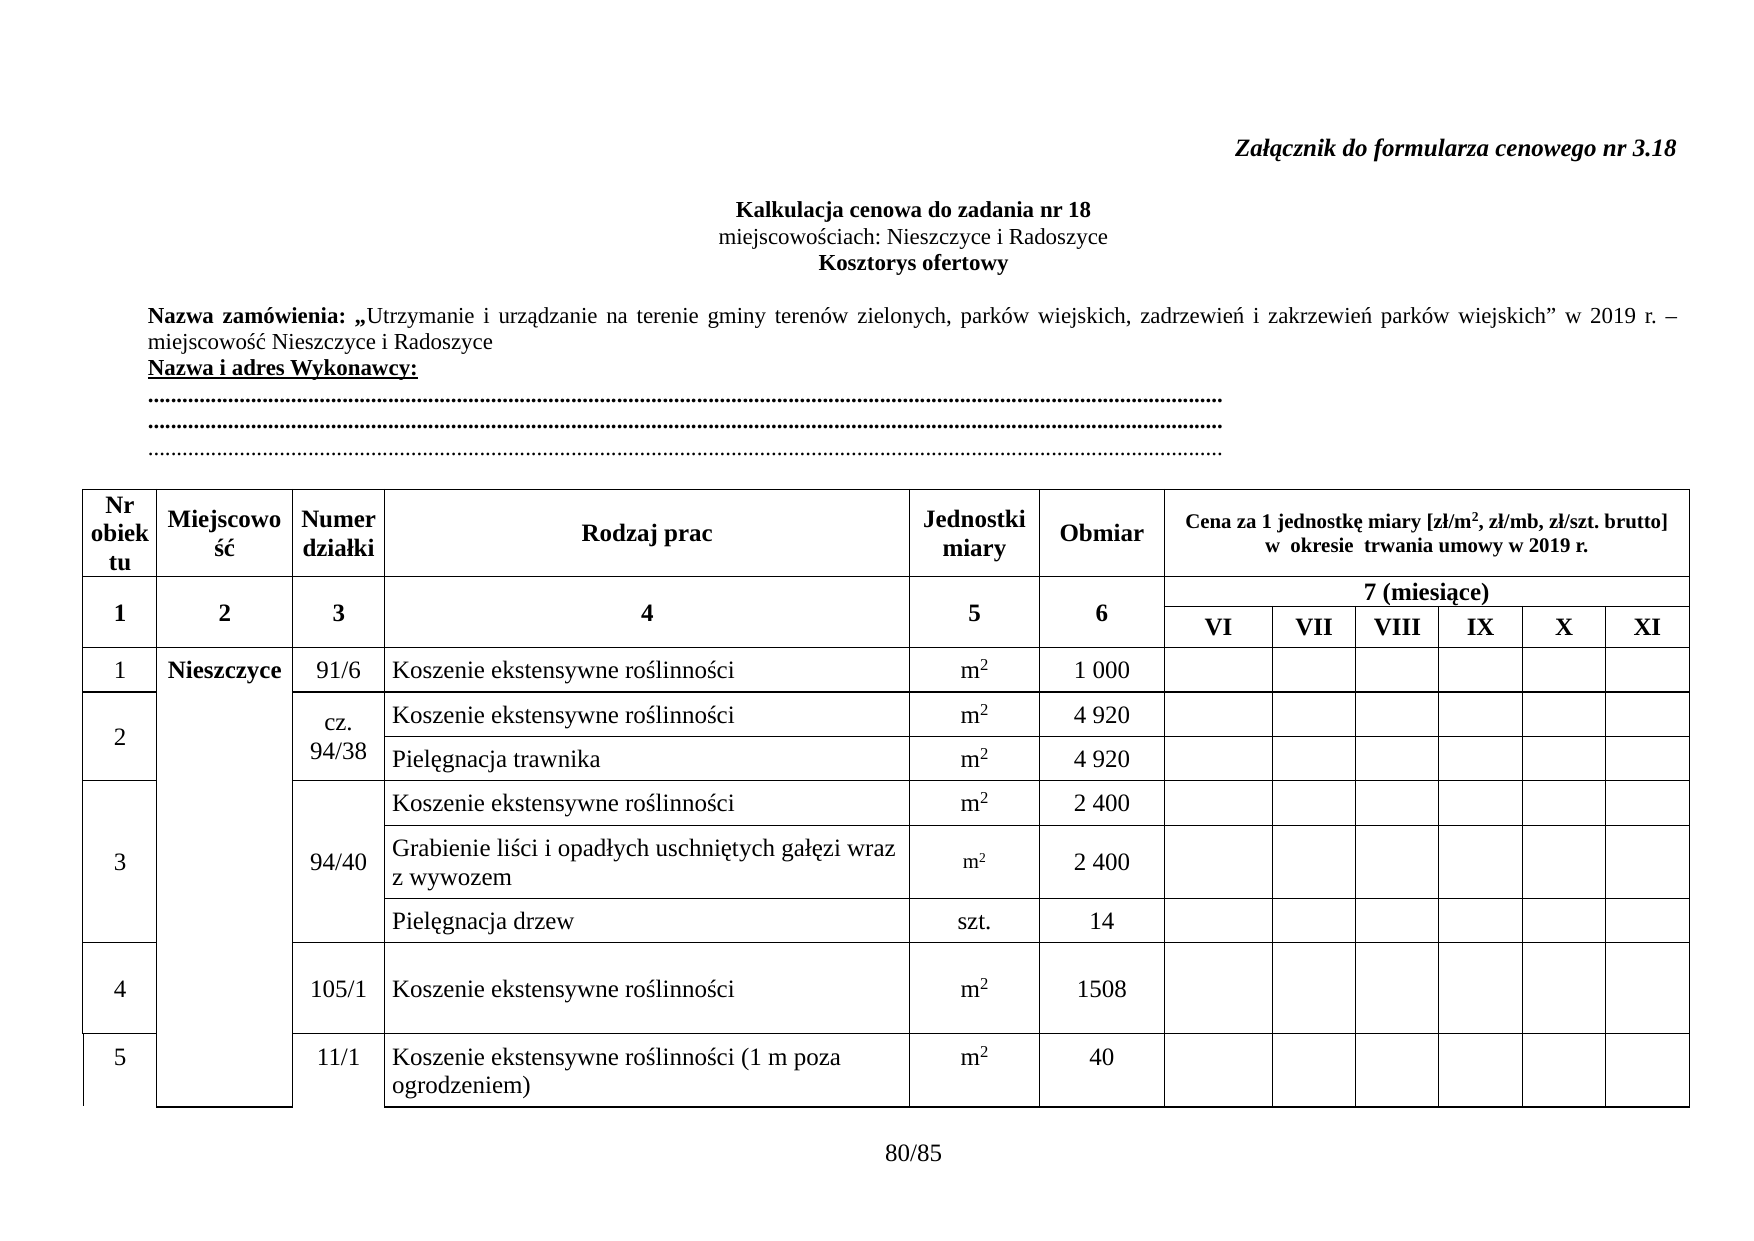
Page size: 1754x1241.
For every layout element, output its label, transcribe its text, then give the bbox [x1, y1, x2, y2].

table_cell [1439, 1034, 1522, 1106]
table_cell Koszenie ekstensywne roślinności [385, 693, 909, 736]
table_cell 105/1 [293, 943, 384, 1033]
table_cell [1606, 1034, 1689, 1106]
table_cell m2 [910, 781, 1039, 824]
text ............................................................................................................................................................................................ [148, 381, 1679, 407]
table_cell [1606, 943, 1689, 1033]
table_cell [1523, 1034, 1605, 1106]
table_cell 2 [157, 577, 292, 647]
table_cell [1165, 943, 1272, 1033]
table_cell Koszenie ekstensywne roślinności (1 m poza ogrodzeniem) [385, 1034, 909, 1106]
table_cell 5 [84, 1034, 156, 1106]
table_cell VII [1273, 607, 1355, 647]
table_cell 91/6 [293, 648, 384, 691]
table_cell [1165, 737, 1272, 780]
table_cell 94/40 [293, 781, 384, 942]
table_cell [1606, 826, 1689, 898]
table_cell 1 [83, 577, 156, 647]
table_cell [1356, 899, 1438, 942]
table_cell [1439, 737, 1522, 780]
table_cell 4 [83, 943, 156, 1033]
table_cell 1508 [1040, 943, 1164, 1033]
table_header Miejscowość [157, 490, 292, 576]
table_cell 3 [83, 781, 156, 942]
table_cell m2 [910, 693, 1039, 736]
table_cell [1523, 693, 1605, 736]
table_cell [1439, 943, 1522, 1033]
table_cell [1606, 693, 1689, 736]
table_cell [1523, 943, 1605, 1033]
table_cell [1606, 899, 1689, 942]
table_cell [1523, 648, 1605, 691]
table_cell 2 400 [1040, 781, 1164, 824]
table_cell Nieszczyce [157, 648, 292, 1106]
table_cell [1273, 1034, 1355, 1106]
table_header Jednostki miary [910, 490, 1039, 576]
text miejscowościach: Nieszczyce i Radoszyce [148, 223, 1679, 249]
text ............................................................................................................................................................................................ [148, 433, 1679, 460]
text Kosztorys ofertowy [148, 249, 1679, 275]
table_cell [1273, 781, 1355, 824]
table_cell [1606, 737, 1689, 780]
table_cell [1273, 693, 1355, 736]
table_cell 3 [293, 577, 384, 647]
table_cell VI [1165, 607, 1272, 647]
table_cell 11/1 [293, 1034, 384, 1106]
table_cell 40 [1040, 1034, 1164, 1106]
table_cell [1356, 693, 1438, 736]
table_cell 1 000 [1040, 648, 1164, 691]
table_cell [1165, 899, 1272, 942]
table_cell [1606, 781, 1689, 824]
table_cell [1356, 737, 1438, 780]
table_cell Koszenie ekstensywne roślinności [385, 648, 909, 691]
text Kalkulacja cenowa do zadania nr 18 [148, 196, 1679, 223]
table_cell X [1523, 607, 1605, 647]
table_cell [1356, 943, 1438, 1033]
text Załącznik do formularza cenowego nr 3.18 [148, 133, 1679, 162]
table_cell IX [1439, 607, 1522, 647]
table_cell [1356, 781, 1438, 824]
table_cell [1165, 781, 1272, 824]
table_cell m2 [910, 1034, 1039, 1106]
table_cell XI [1606, 607, 1689, 647]
table_cell [1523, 899, 1605, 942]
table_cell 6 [1040, 577, 1164, 647]
table_cell m2 [910, 737, 1039, 780]
table_cell 4 [385, 577, 909, 647]
table_cell [1165, 1034, 1272, 1106]
table_cell Koszenie ekstensywne roślinności [385, 943, 909, 1033]
table_cell [1273, 826, 1355, 898]
table_cell Pielęgnacja trawnika [385, 737, 909, 780]
table_cell [1273, 899, 1355, 942]
table_cell m2 [910, 943, 1039, 1033]
table_cell m2 [910, 648, 1039, 691]
table_cell [1165, 648, 1272, 691]
text Nazwa zamówienia: „Utrzymanie i urządzanie na terenie gminy terenów zielonych, parków wiejskich, zadrzewień i zakrzewień parków wiejskich” w 2019 r. – miejscowość Nieszczyce i Radoszyce [148, 302, 1679, 354]
table_cell [1356, 1034, 1438, 1106]
table_cell [1439, 899, 1522, 942]
table_cell cz. 94/38 [293, 693, 384, 780]
table_cell 4 920 [1040, 737, 1164, 780]
table_cell [1356, 648, 1438, 691]
table_cell VIII [1356, 607, 1438, 647]
table_cell [1523, 781, 1605, 824]
table_cell Pielęgnacja drzew [385, 899, 909, 942]
table_cell [1165, 826, 1272, 898]
table_cell 5 [910, 577, 1039, 647]
table_cell [1523, 826, 1605, 898]
table_cell [1439, 826, 1522, 898]
table_header Rodzaj prac [385, 490, 909, 576]
text ............................................................................................................................................................................................ [148, 407, 1679, 433]
table_cell Grabienie liści i opadłych uschniętych gałęzi wraz z wywozem [385, 826, 909, 898]
table_cell [1523, 737, 1605, 780]
table_cell 2 [83, 693, 156, 780]
table_header Nr obiektu [83, 490, 156, 576]
table_header Numer działki [293, 490, 384, 576]
table_cell 1 [83, 648, 156, 691]
table_header Cena za 1 jednostkę miary [zł/m2, zł/mb, zł/szt. brutto] w okresie trwania umowy w 2019 r. [1165, 490, 1689, 576]
table_cell [1273, 737, 1355, 780]
table_cell 4 920 [1040, 693, 1164, 736]
table_cell [1439, 693, 1522, 736]
table_cell [1439, 781, 1522, 824]
table_cell [1273, 648, 1355, 691]
table_cell [1439, 648, 1522, 691]
table_cell [1273, 943, 1355, 1033]
table_cell m2 [910, 826, 1039, 898]
table_cell 7 (miesiące) [1165, 577, 1689, 606]
text Nazwa i adres Wykonawcy: [148, 354, 1679, 381]
table_cell [1356, 826, 1438, 898]
table_header Obmiar [1040, 490, 1164, 576]
table_cell 14 [1040, 899, 1164, 942]
table_cell [1165, 693, 1272, 736]
table_cell 2 400 [1040, 826, 1164, 898]
table_cell Koszenie ekstensywne roślinności [385, 781, 909, 824]
table_cell [1606, 648, 1689, 691]
table_cell szt. [910, 899, 1039, 942]
